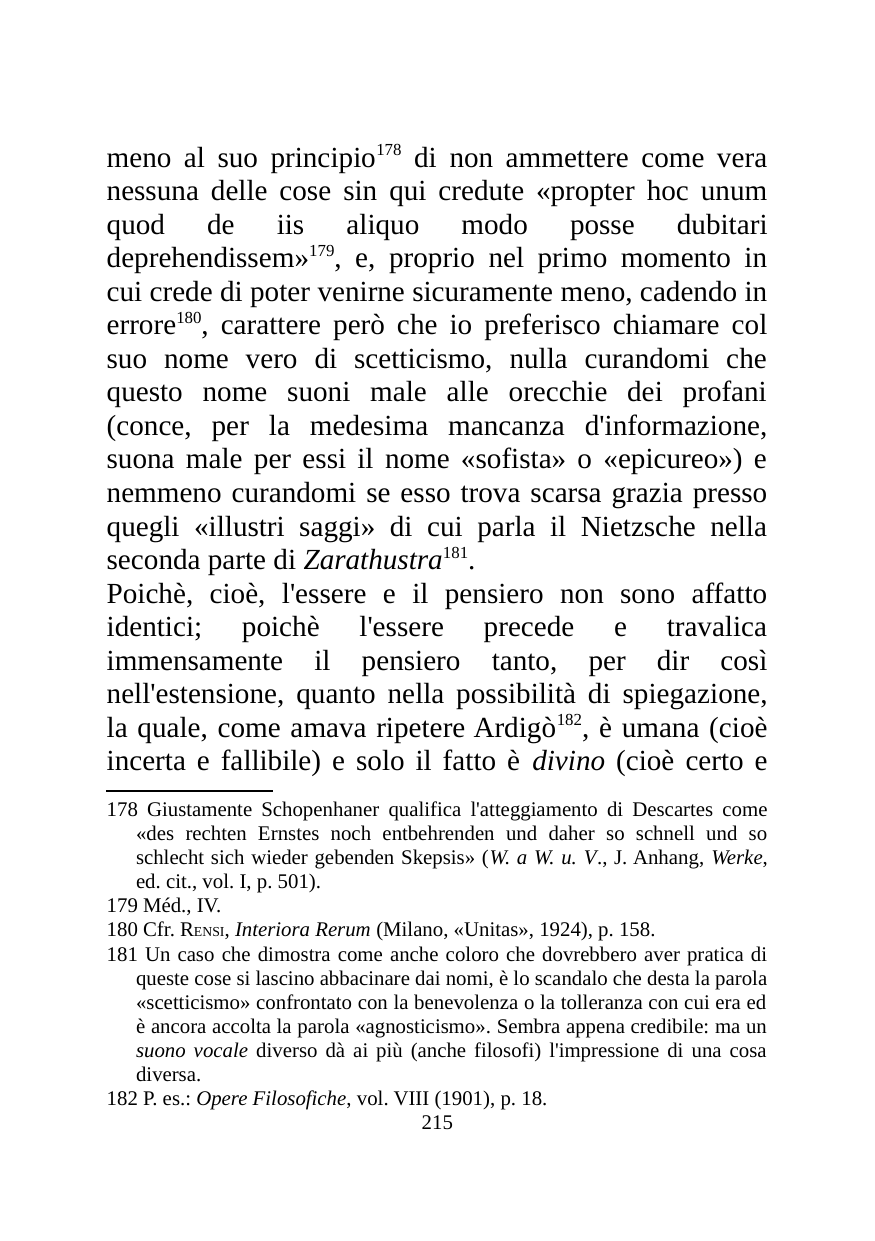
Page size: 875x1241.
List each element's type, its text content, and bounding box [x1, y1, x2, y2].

text Cfr. Rensi, Interiora Rerum (Milano, «Unitas», 1924), p. 158. [106, 917, 768, 941]
text Poichè, cioè, l'essere e il pensiero non sono affatto identici; poichè l'essere precede e travalica immensamente il pensiero tanto, per dir così nell'estensione, quanto nella possibilità di spiegazione, la quale, come amava ripetere Ardigò, è umana (cioè incerta e fallibile) e solo il fatto è divino (cioè certo e [106, 576, 768, 777]
text Un caso che dimostra come anche coloro che dovrebbero aver pratica di queste cose si lascino abbacinare dai nomi, è lo scandalo che desta la parola «scetticismo» confrontato con la benevolenza o la tolleranza con cui era ed è ancora accolta la parola «agnosticismo». Sembra appena credibile: ma un suono vocale diverso dà ai più (anche filosofi) l'impressione di una cosa diversa. [106, 941, 768, 1086]
text Méd., IV. [106, 893, 768, 917]
text P. es.: Opere Filosofiche, vol. VIII (1901), p. 18. [106, 1086, 768, 1110]
text meno al suo principio di non ammettere come vera nessuna delle cose sin qui credute «propter hoc unum quod de iis aliquo modo posse dubitari deprehendissem», e, proprio nel primo momento in cui crede di poter venirne sicuramente meno, cadendo in errore, carattere però che io preferisco chiamare col suo nome vero di scetticismo, nulla curandomi che questo nome suoni male alle orecchie dei profani (conce, per la medesima mancanza d'informazione, suona male per essi il nome «sofista» o «epicureo») e nemmeno curandomi se esso trova scarsa grazia presso quegli «illustri saggi» di cui parla il Nietzsche nella seconda parte di Zarathustra. [106, 140, 768, 576]
text Giustamente Schopenhaner qualifica l'atteggiamento di Descartes come «des rechten Ernstes noch entbehrenden und daher so schnell und so schlecht sich wieder gebenden Skepsis» (W. a W. u. V., J. Anhang, Werke, ed. cit., vol. I, p. 501). [106, 797, 768, 893]
